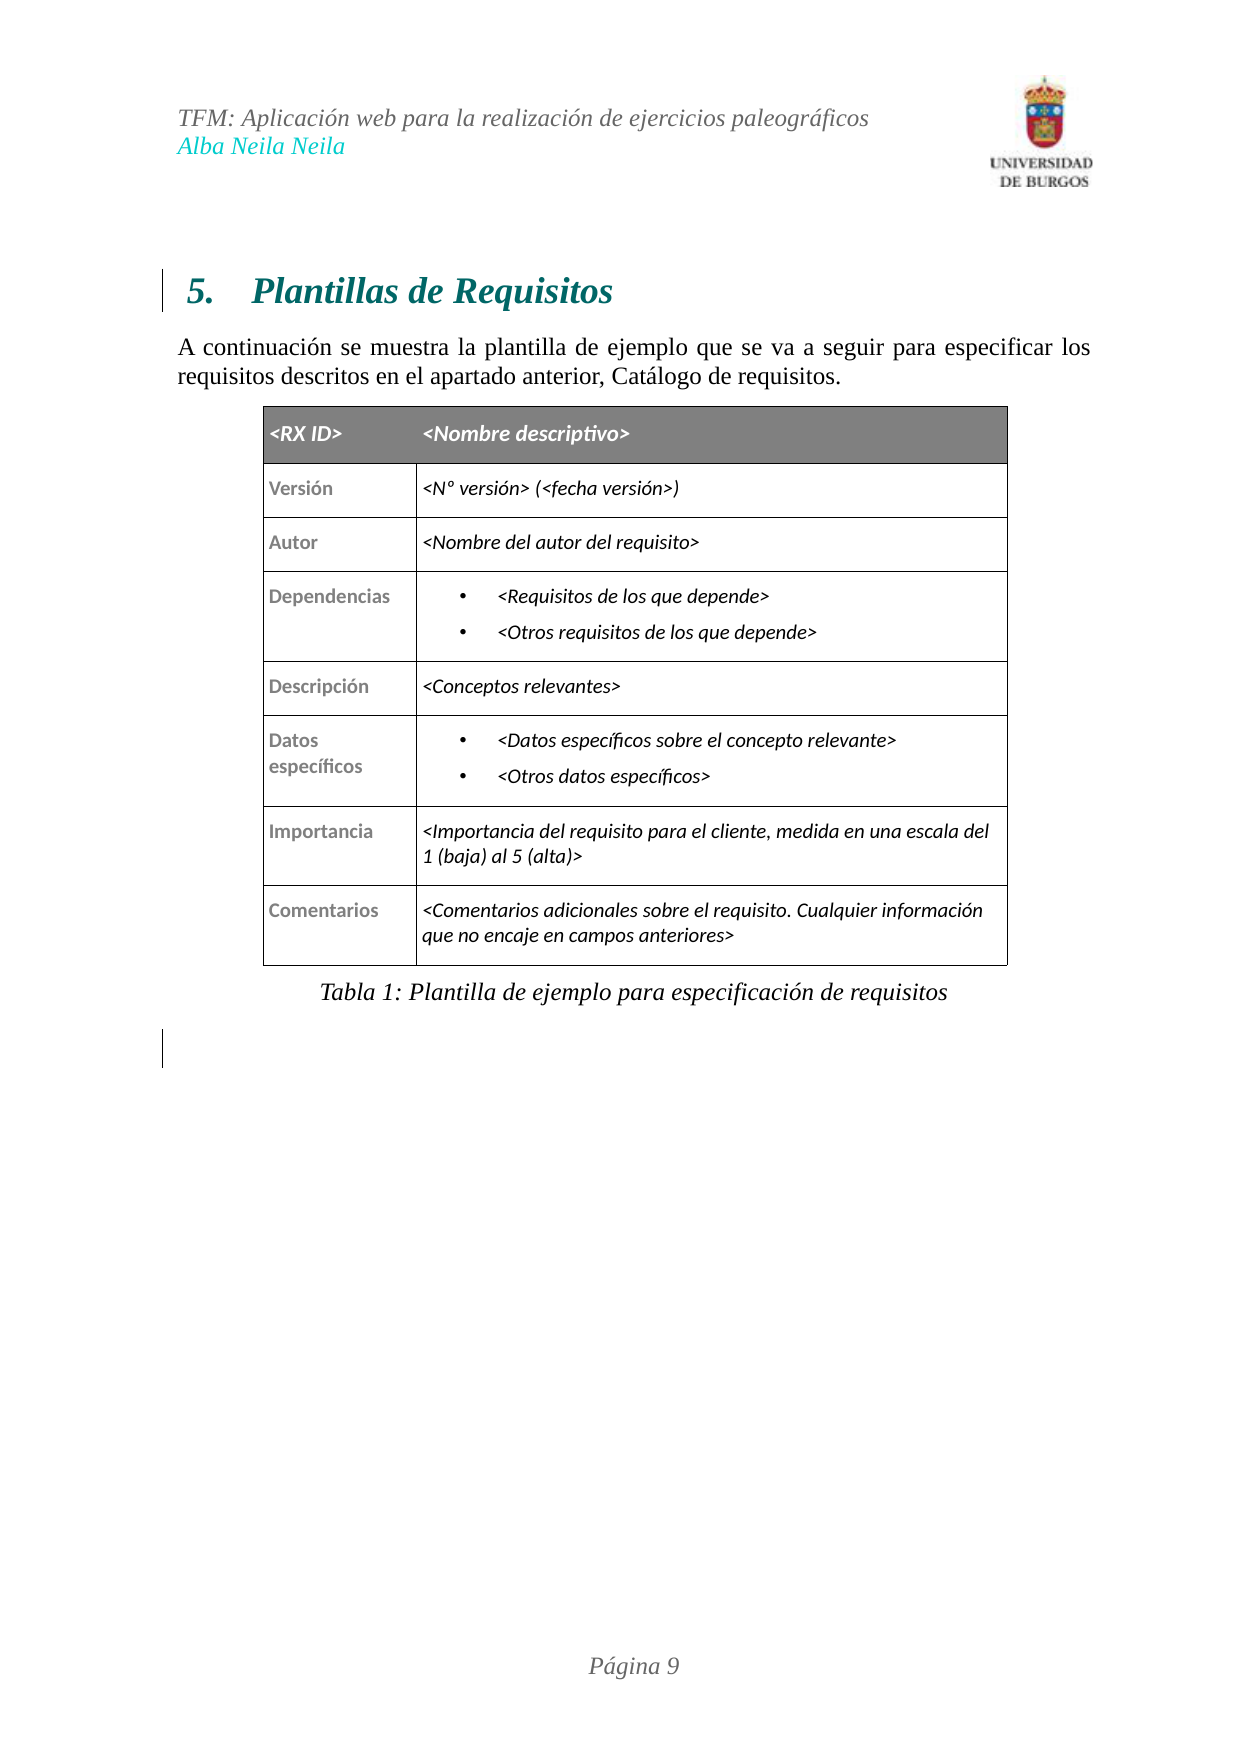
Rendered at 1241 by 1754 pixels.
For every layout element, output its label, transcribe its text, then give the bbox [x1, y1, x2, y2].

table_cell Dependencias [264, 572, 416, 661]
text Tabla 1: Plantilla de ejemplo para especificación de requisitos [177, 977, 1092, 1006]
table_cell Autor [264, 518, 416, 571]
table_cell Comentarios [264, 886, 416, 964]
table_cell <Nº versión> (<fecha versión>) [417, 464, 1007, 517]
table_cell Datos específicos [264, 716, 416, 806]
table_cell <Datos específicos sobre el concepto relevante> <Otros datos específicos> [417, 716, 1007, 806]
subtitle Plantillas de Requisitos [177, 268, 1092, 312]
table_cell Versión [264, 464, 416, 517]
picture [990, 75, 1093, 187]
table_cell <Comentarios adicionales sobre el requisito. Cualquier información que no encaje en campos anteriores> [417, 886, 1007, 964]
table_cell Importancia [264, 807, 416, 885]
text A continuación se muestra la plantilla de ejemplo que se va a seguir para especificar los requisitos descritos en el apartado anterior, Catálogo de requisitos. [177, 332, 1092, 390]
table_cell Descripción [264, 662, 416, 715]
table_cell <Importancia del requisito para el cliente, medida en una escala del 1 (baja) al 5 (alta)> [417, 807, 1007, 885]
table_cell <Requisitos de los que depende> <Otros requisitos de los que depende> [417, 572, 1007, 661]
table_header <RX ID> [264, 407, 416, 463]
table_cell <Conceptos relevantes> [417, 662, 1007, 715]
table_header <Nombre descriptivo> [416, 407, 1007, 463]
table_cell <Nombre del autor del requisito> [417, 518, 1007, 571]
